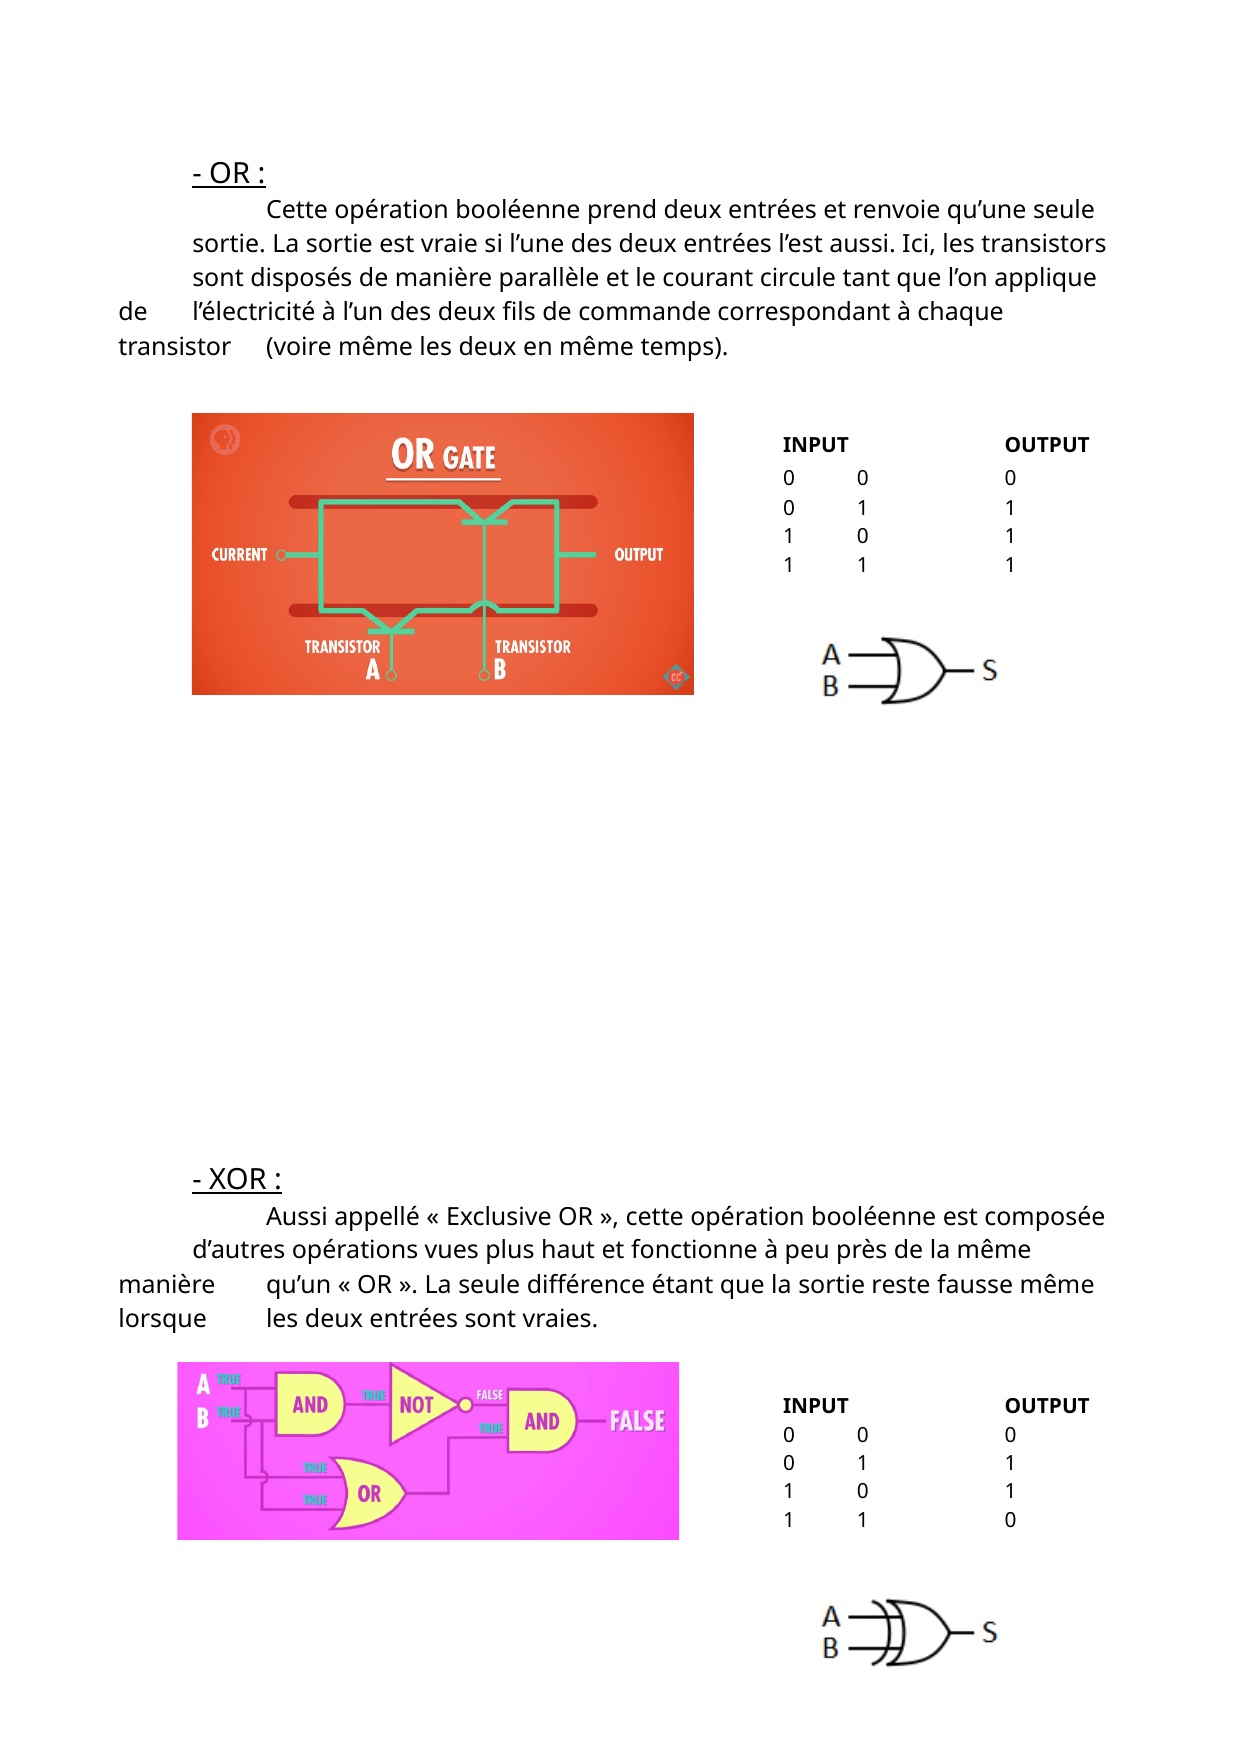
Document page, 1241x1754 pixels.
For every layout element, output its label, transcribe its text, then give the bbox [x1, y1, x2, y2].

text Aussi appellé « Exclusive OR », cette opération booléenne est composée d’autres opérations vues plus haut et fonctionne à peu près de la même manière qu’un « OR ». La seule différence étant que la sortie reste fausse même lorsque les deux entrées sont vraies. [118, 1198, 1122, 1334]
text [118, 493, 191, 521]
text [118, 430, 191, 459]
text 1 0 1 [680, 1477, 1122, 1505]
text [118, 1420, 177, 1448]
picture [191, 413, 694, 695]
picture [177, 1362, 680, 1540]
text [118, 1477, 177, 1505]
text [118, 521, 191, 550]
text [118, 1505, 177, 1533]
text - OR : [118, 152, 1122, 192]
text 0 1 1 [694, 493, 1122, 521]
text 0 0 0 [680, 1420, 1122, 1448]
text 0 0 0 [694, 459, 1122, 493]
picture [789, 605, 1042, 745]
text - XOR : [118, 1158, 1122, 1198]
text [118, 1448, 177, 1477]
text INPUT OUTPUT [694, 430, 1122, 459]
text 1 1 0 [680, 1505, 1122, 1533]
text [118, 459, 191, 493]
picture [789, 1567, 1042, 1707]
text 1 0 1 [694, 521, 1122, 550]
text [118, 550, 191, 578]
text 0 1 1 [680, 1448, 1122, 1477]
text Cette opération booléenne prend deux entrées et renvoie qu’une seule sortie. La sortie est vraie si l’une des deux entrées l’est aussi. Ici, les transistors sont disposés de manière parallèle et le courant circule tant que l’on applique de l’électricité à l’un des deux fils de commande correspondant à chaque transistor (voire même les deux en même temps). [118, 192, 1122, 362]
text 1 1 1 [694, 550, 1122, 578]
text INPUT OUTPUT [680, 1391, 1122, 1420]
text [118, 1391, 177, 1420]
